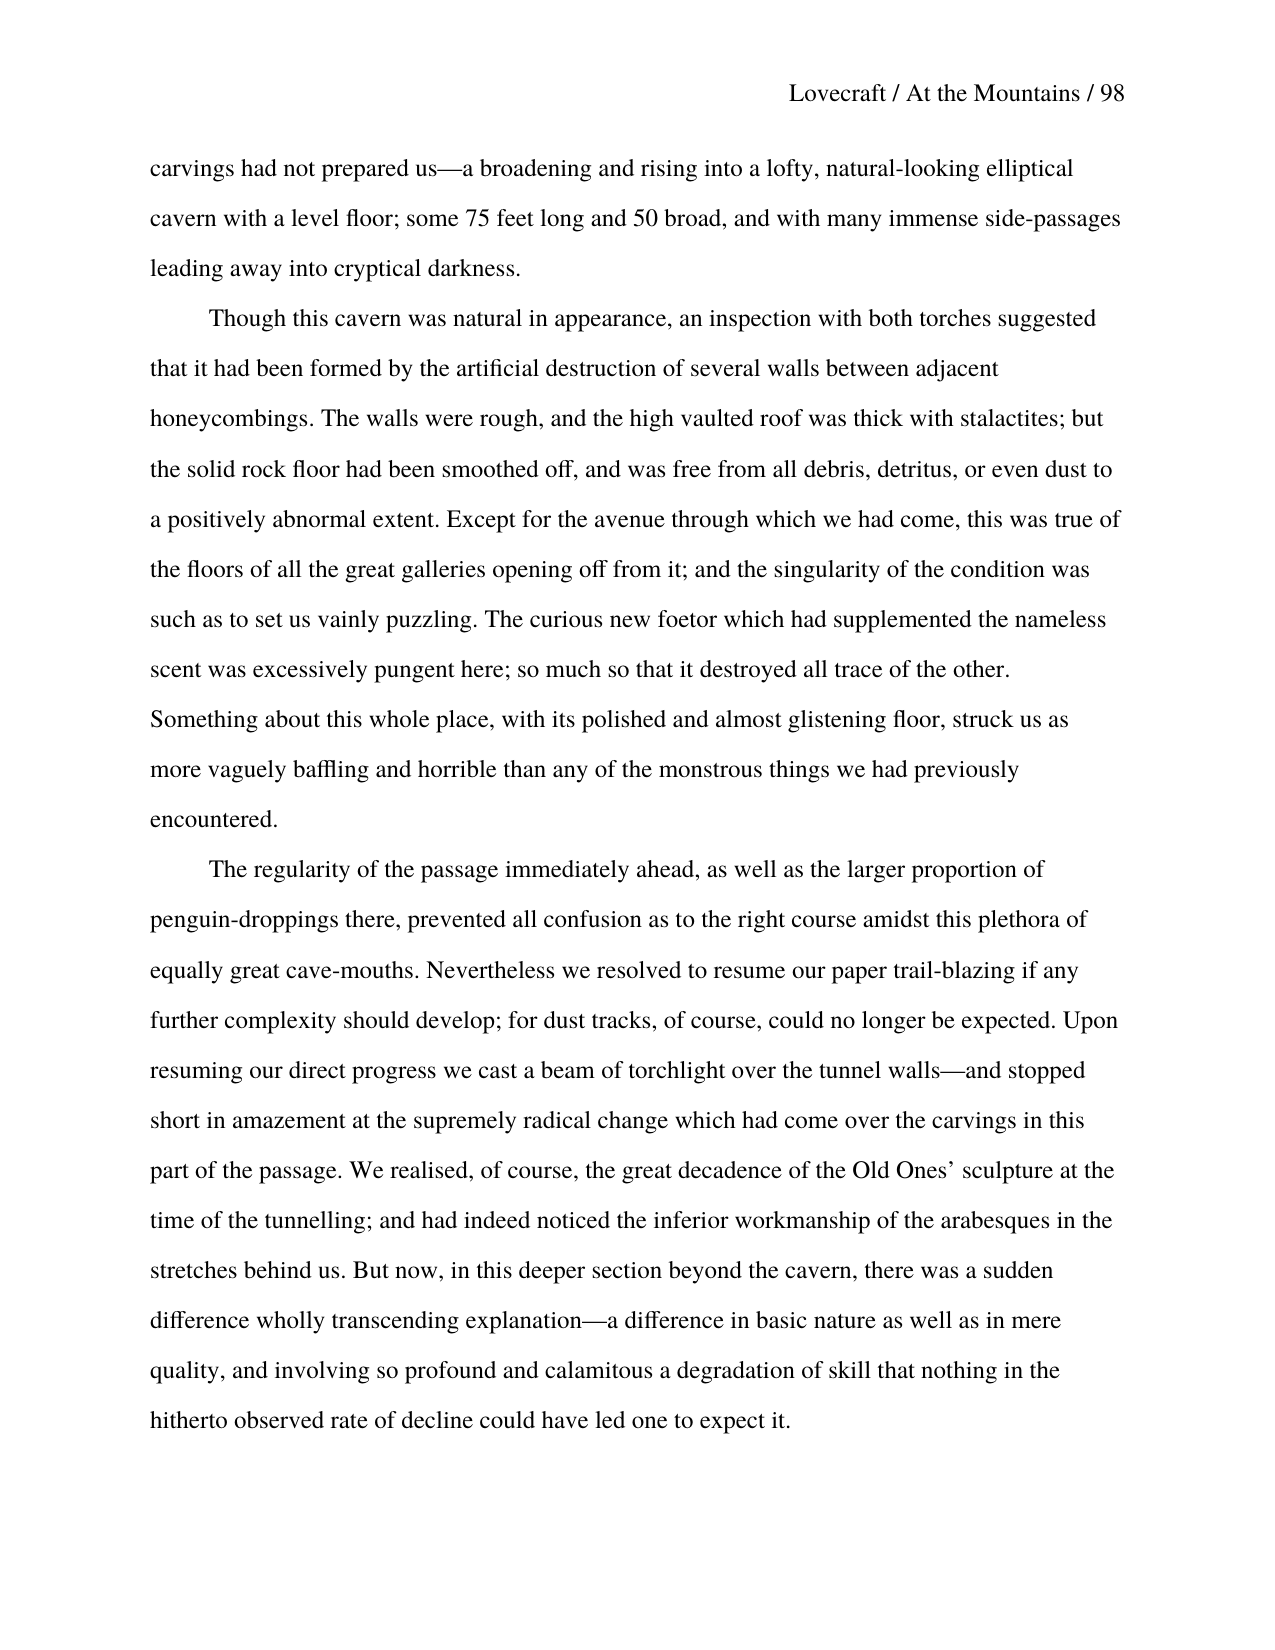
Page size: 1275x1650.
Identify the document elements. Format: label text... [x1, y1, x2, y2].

text The regularity of the passage immediately ahead, as well as the larger proportion of penguin-droppings there, prevented all confusion as to the right course amidst this plethora of equally great cave-mouths. Nevertheless we resolved to resume our paper trail-blazing if any further complexity should develop; for dust tracks, of course, could no longer be expected. Upon resuming our direct progress we cast a beam of torchlight over the tunnel walls—and stopped short in amazement at the supremely radical change which had come over the carvings in this part of the passage. We realised, of course, the great decadence of the Old Ones’ sculpture at the time of the tunnelling; and had indeed noticed the inferior workmanship of the arabesques in the stretches behind us. But now, in this deeper section beyond the cavern, there was a sudden difference wholly transcending explanation—a difference in basic nature as well as in mere quality, and involving so profound and calamitous a degradation of skill that nothing in the hitherto observed rate of decline could have led one to expect it. [150, 851, 1125, 1436]
text carvings had not prepared us—a broadening and rising into a lofty, natural-looking elliptical cavern with a level floor; some 75 feet long and 50 broad, and with many immense side-passages leading away into cryptical darkness. [150, 150, 1125, 284]
text Though this cavern was natural in appearance, an inspection with both torches suggested that it had been formed by the artificial destruction of several walls between adjacent honeycombings. The walls were rough, and the high vaulted roof was thick with stalactites; but the solid rock floor had been smoothed off, and was free from all debris, detritus, or even dust to a positively abnormal extent. Except for the avenue through which we had come, this was true of the floors of all the great galleries opening off from it; and the singularity of the condition was such as to set us vainly puzzling. The curious new foetor which had supplemented the nameless scent was excessively pungent here; so much so that it destroyed all trace of the other. Something about this whole place, with its polished and almost glistening floor, struck us as more vaguely baffling and horrible than any of the monstrous things we had previously encountered. [150, 300, 1125, 835]
